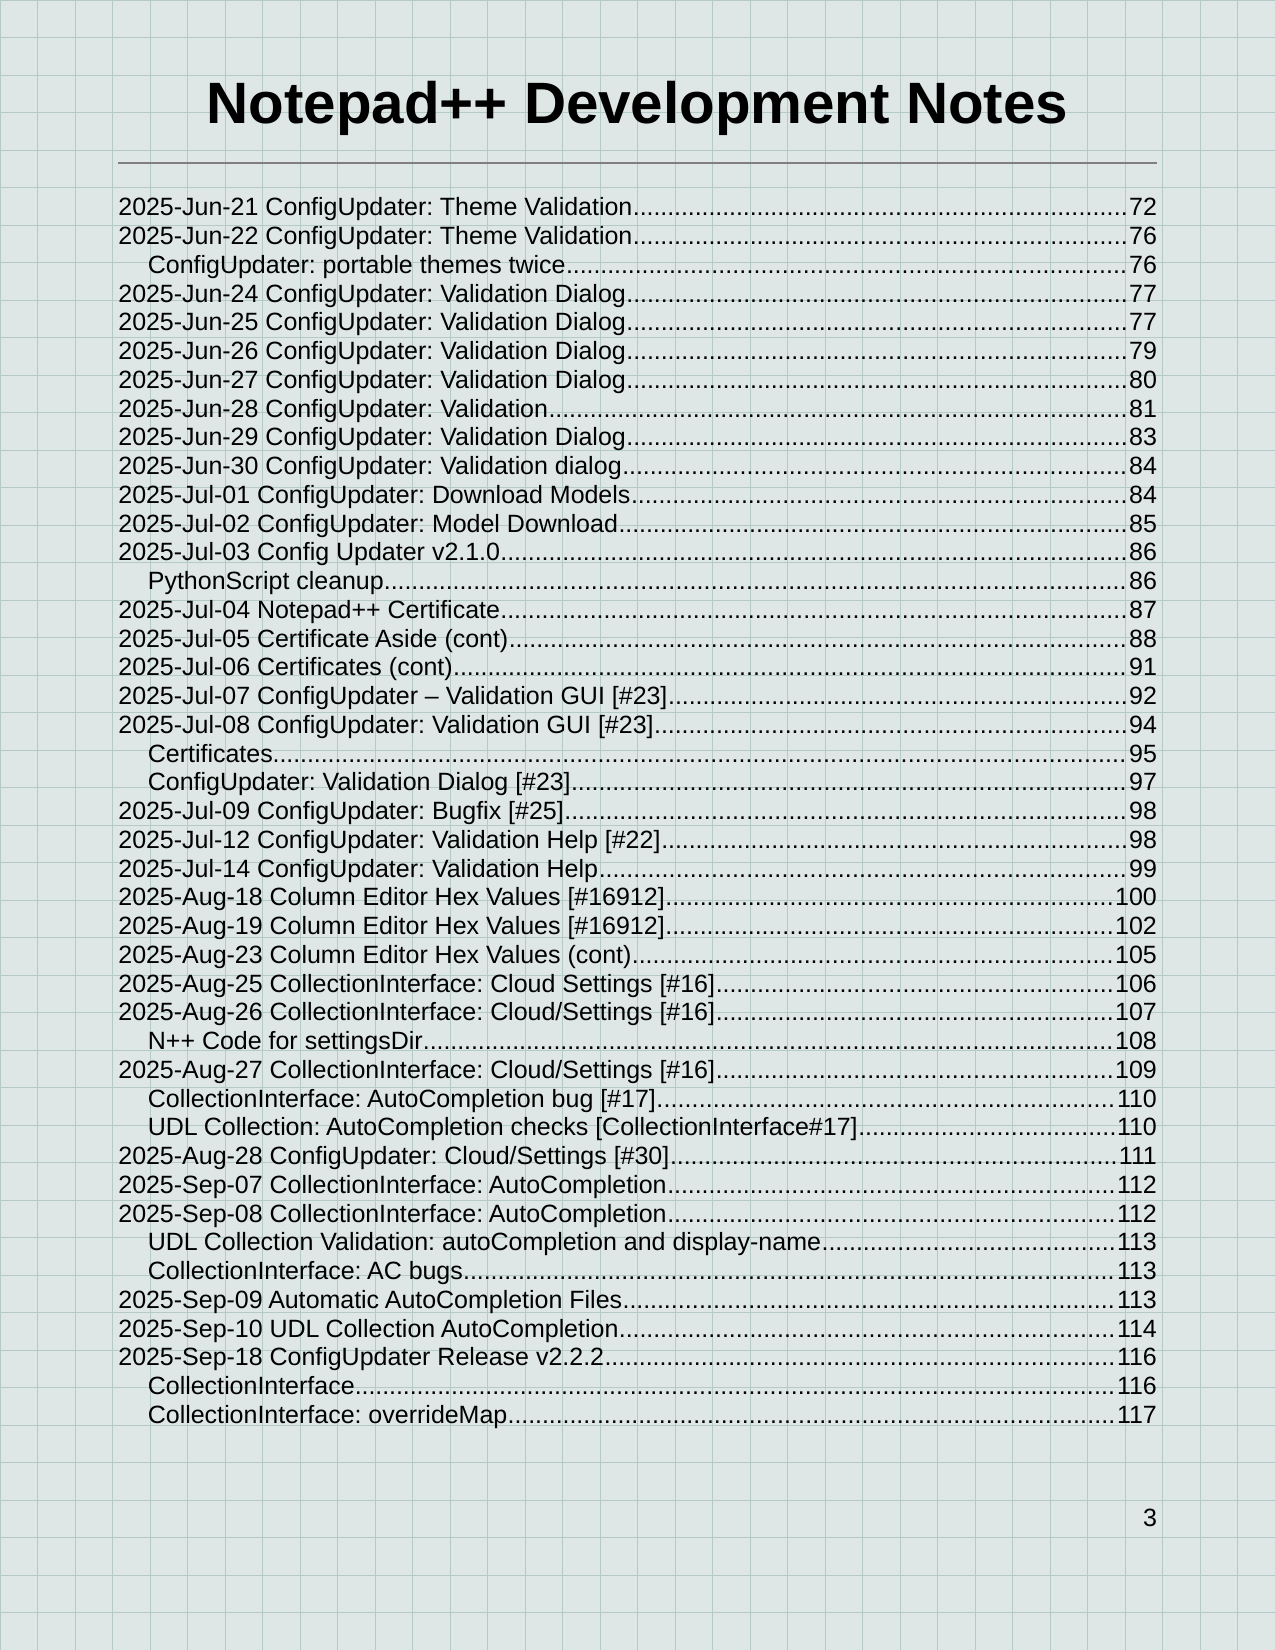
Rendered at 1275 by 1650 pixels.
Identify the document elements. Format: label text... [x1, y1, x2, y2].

text UDL Collection Validation: autoCompletion and display-name 113 [148, 1227, 1157, 1256]
text 2025-Aug-23 Column Editor Hex Values (cont) 105 [118, 940, 1157, 969]
text 2025-Jul-06 Certificates (cont) 91 [118, 652, 1157, 681]
text CollectionInterface: AutoCompletion bug [#17] 110 [148, 1084, 1157, 1112]
text 2025-Jun-24 ConfigUpdater: Validation Dialog 77 [118, 279, 1157, 307]
text 2025-Aug-19 Column Editor Hex Values [#16912] 102 [118, 911, 1157, 940]
text 2025-Jun-27 ConfigUpdater: Validation Dialog 80 [118, 365, 1157, 394]
text UDL Collection: AutoCompletion checks [CollectionInterface#17] 110 [148, 1112, 1157, 1141]
text 2025-Aug-26 CollectionInterface: Cloud/Settings [#16] 107 [118, 997, 1157, 1026]
text 2025-Aug-28 ConfigUpdater: Cloud/Settings [#30] 111 [118, 1141, 1157, 1170]
text 2025-Aug-18 Column Editor Hex Values [#16912] 100 [118, 882, 1157, 911]
text 2025-Jul-08 ConfigUpdater: Validation GUI [#23] 94 [118, 710, 1157, 739]
text 2025-Jul-14 ConfigUpdater: Validation Help 99 [118, 854, 1157, 882]
text 2025-Jun-25 ConfigUpdater: Validation Dialog 77 [118, 307, 1157, 336]
text 2025-Sep-18 ConfigUpdater Release v2.2.2 116 [118, 1342, 1157, 1371]
text 2025-Jun-30 ConfigUpdater: Validation dialog 84 [118, 451, 1157, 480]
text 2025-Jul-12 ConfigUpdater: Validation Help [#22] 98 [118, 825, 1157, 854]
text Certificates 95 [148, 739, 1157, 767]
text 2025-Jun-29 ConfigUpdater: Validation Dialog 83 [118, 422, 1157, 451]
text 2025-Jun-22 ConfigUpdater: Theme Validation 76 [118, 221, 1157, 250]
text CollectionInterface 116 [148, 1371, 1157, 1400]
text 2025-Jul-02 ConfigUpdater: Model Download 85 [118, 509, 1157, 537]
text 2025-Sep-08 CollectionInterface: AutoCompletion 112 [118, 1199, 1157, 1227]
text 2025-Jul-09 ConfigUpdater: Bugfix [#25] 98 [118, 796, 1157, 825]
text N++ Code for settingsDir 108 [148, 1026, 1157, 1055]
text 2025-Jul-05 Certificate Aside (cont) 88 [118, 624, 1157, 652]
text 2025-Jul-01 ConfigUpdater: Download Models 84 [118, 480, 1157, 509]
text 2025-Aug-27 CollectionInterface: Cloud/Settings [#16] 109 [118, 1055, 1157, 1084]
text PythonScript cleanup 86 [148, 566, 1157, 595]
text CollectionInterface: AC bugs 113 [148, 1256, 1157, 1285]
text 2025-Jul-07 ConfigUpdater – Validation GUI [#23] 92 [118, 681, 1157, 710]
text CollectionInterface: overrideMap 117 [148, 1400, 1157, 1429]
text ConfigUpdater: Validation Dialog [#23] 97 [148, 767, 1157, 796]
text 2025-Jun-21 ConfigUpdater: Theme Validation 72 [118, 192, 1157, 221]
text 2025-Jun-28 ConfigUpdater: Validation 81 [118, 394, 1157, 422]
text 2025-Sep-09 Automatic AutoCompletion Files 113 [118, 1285, 1157, 1314]
text 2025-Jun-26 ConfigUpdater: Validation Dialog 79 [118, 336, 1157, 365]
text 2025-Sep-10 UDL Collection AutoCompletion 114 [118, 1314, 1157, 1342]
text ConfigUpdater: portable themes twice 76 [148, 250, 1157, 279]
text 2025-Aug-25 CollectionInterface: Cloud Settings [#16] 106 [118, 969, 1157, 997]
text 2025-Jul-04 Notepad++ Certificate 87 [118, 595, 1157, 624]
text 2025-Sep-07 CollectionInterface: AutoCompletion 112 [118, 1170, 1157, 1199]
text 2025-Jul-03 Config Updater v2.1.0 86 [118, 537, 1157, 566]
